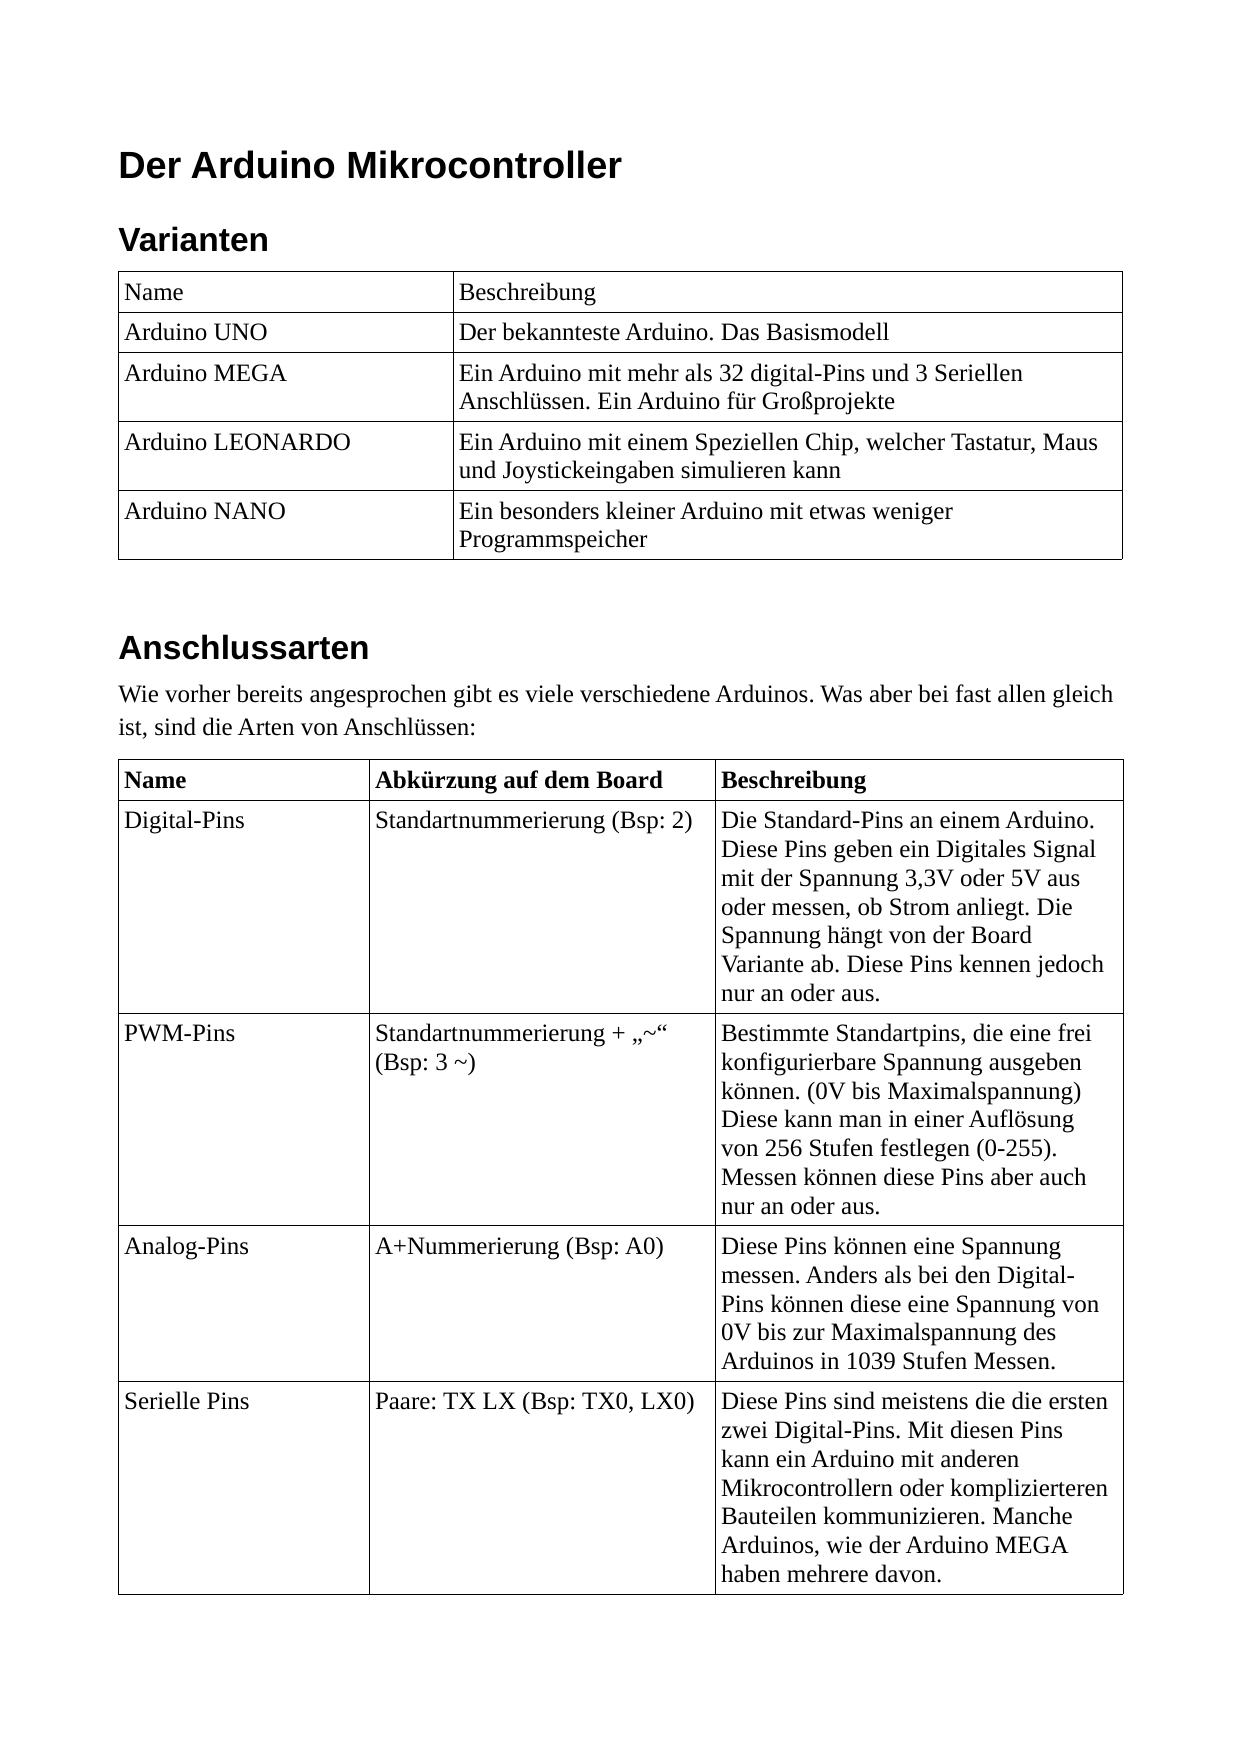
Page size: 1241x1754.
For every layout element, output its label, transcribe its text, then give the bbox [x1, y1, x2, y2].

table_cell Ein Arduino mit mehr als 32 digital-Pins und 3 Seriellen Anschlüssen. Ein Arduino für Großprojekte [454, 353, 1122, 421]
table_cell Digital-Pins [119, 801, 369, 1012]
table_cell Standartnummerierung (Bsp: 2) [370, 801, 715, 1012]
table_cell Ein besonders kleiner Arduino mit etwas weniger Programmspeicher [454, 491, 1122, 559]
table_header Name [119, 272, 453, 312]
table_cell Arduino NANO [119, 491, 453, 559]
table_header Name [119, 760, 369, 800]
table_cell Arduino MEGA [119, 353, 453, 421]
table_cell Arduino LEONARDO [119, 422, 453, 490]
text Wie vorher bereits angesprochen gibt es viele verschiedene Arduinos. Was aber bei fast allen gleich ist, sind die Arten von Anschlüssen: [118, 679, 1122, 741]
table_cell Diese Pins sind meistens die die ersten zwei Digital-Pins. Mit diesen Pins kann ein Arduino mit anderen Mikrocontrollern oder komplizierteren Bauteilen kommunizieren. Manche Arduinos, wie der Arduino MEGA haben mehrere davon. [716, 1382, 1123, 1593]
table_cell Paare: TX LX (Bsp: TX0, LX0) [370, 1382, 715, 1593]
subtitle Anschlussarten [118, 628, 1122, 666]
table_cell Arduino UNO [119, 313, 453, 352]
table_cell Der bekannteste Arduino. Das Basismodell [454, 313, 1122, 352]
table_cell A+Nummerierung (Bsp: A0) [370, 1226, 715, 1381]
table_cell Serielle Pins [119, 1382, 369, 1593]
table_header Beschreibung [454, 272, 1122, 312]
table_cell Diese Pins können eine Spannung messen. Anders als bei den Digital-Pins können diese eine Spannung von 0V bis zur Maximalspannung des Arduinos in 1039 Stufen Messen. [716, 1226, 1123, 1381]
table_cell Standartnummerierung + „~“ (Bsp: 3 ~) [370, 1014, 715, 1225]
table_cell Analog-Pins [119, 1226, 369, 1381]
table_header Abkürzung auf dem Board [370, 760, 715, 800]
table_cell Die Standard-Pins an einem Arduino. Diese Pins geben ein Digitales Signal mit der Spannung 3,3V oder 5V aus oder messen, ob Strom anliegt. Die Spannung hängt von der Board Variante ab. Diese Pins kennen jedoch nur an oder aus. [716, 801, 1123, 1012]
table_cell PWM-Pins [119, 1014, 369, 1225]
subtitle Varianten [118, 220, 1122, 259]
table_cell Bestimmte Standartpins, die eine frei konfigurierbare Spannung ausgeben können. (0V bis Maximalspannung) Diese kann man in einer Auflösung von 256 Stufen festlegen (0-255). Messen können diese Pins aber auch nur an oder aus. [716, 1014, 1123, 1225]
table_header Beschreibung [716, 760, 1123, 800]
table_cell Ein Arduino mit einem Speziellen Chip, welcher Tastatur, Maus und Joystickeingaben simulieren kann [454, 422, 1122, 490]
subtitle Der Arduino Mikrocontroller [118, 143, 1122, 187]
